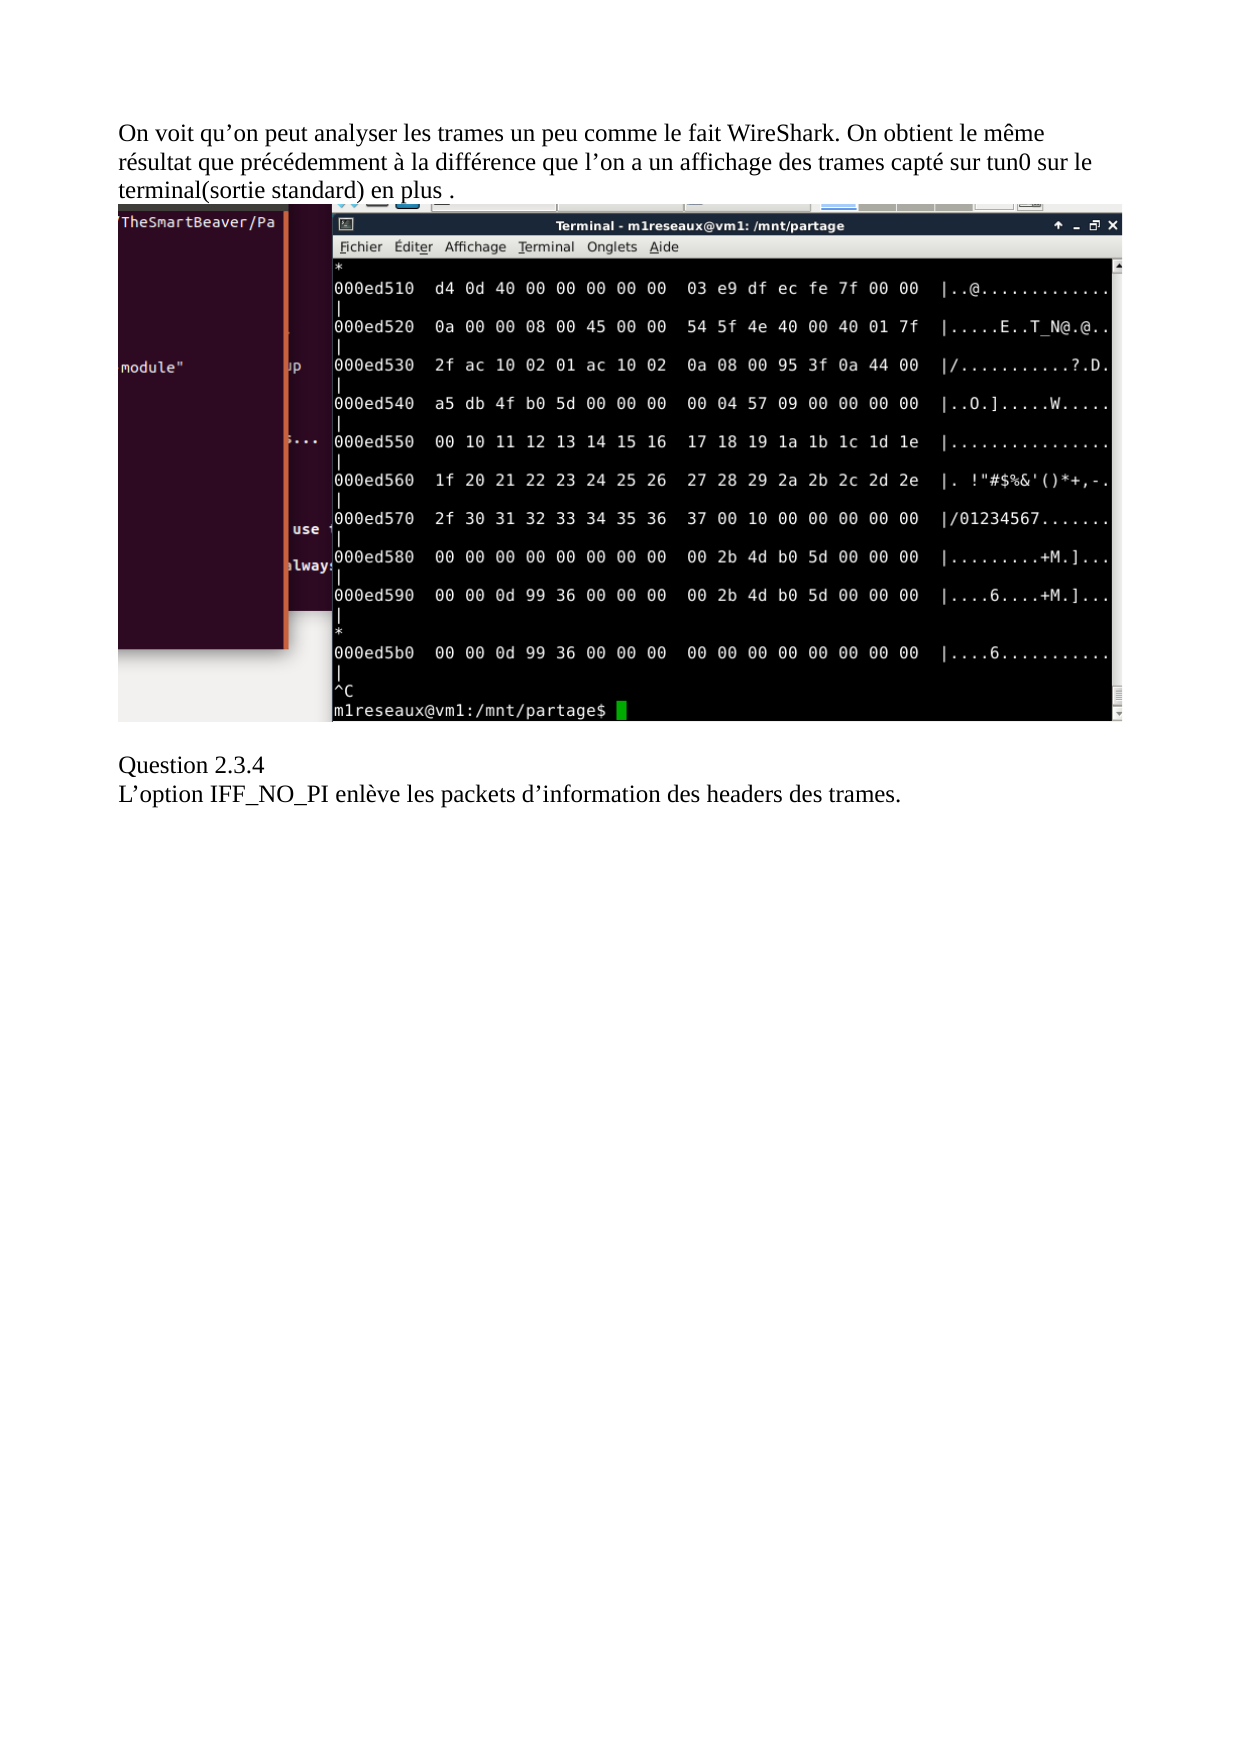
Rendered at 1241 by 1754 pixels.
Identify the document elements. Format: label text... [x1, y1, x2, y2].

text On voit qu’on peut analyser les trames un peu comme le fait WireShark. On obtient le même résultat que précédemment à la différence que l’on a un affichage des trames capté sur tun0 sur le terminal(sortie standard) en plus . [118, 118, 1122, 204]
text Question 2.3.4 [118, 750, 1122, 779]
picture [118, 204, 1123, 722]
text L’option IFF_NO_PI enlève les packets d’information des headers des trames. [118, 779, 1122, 808]
